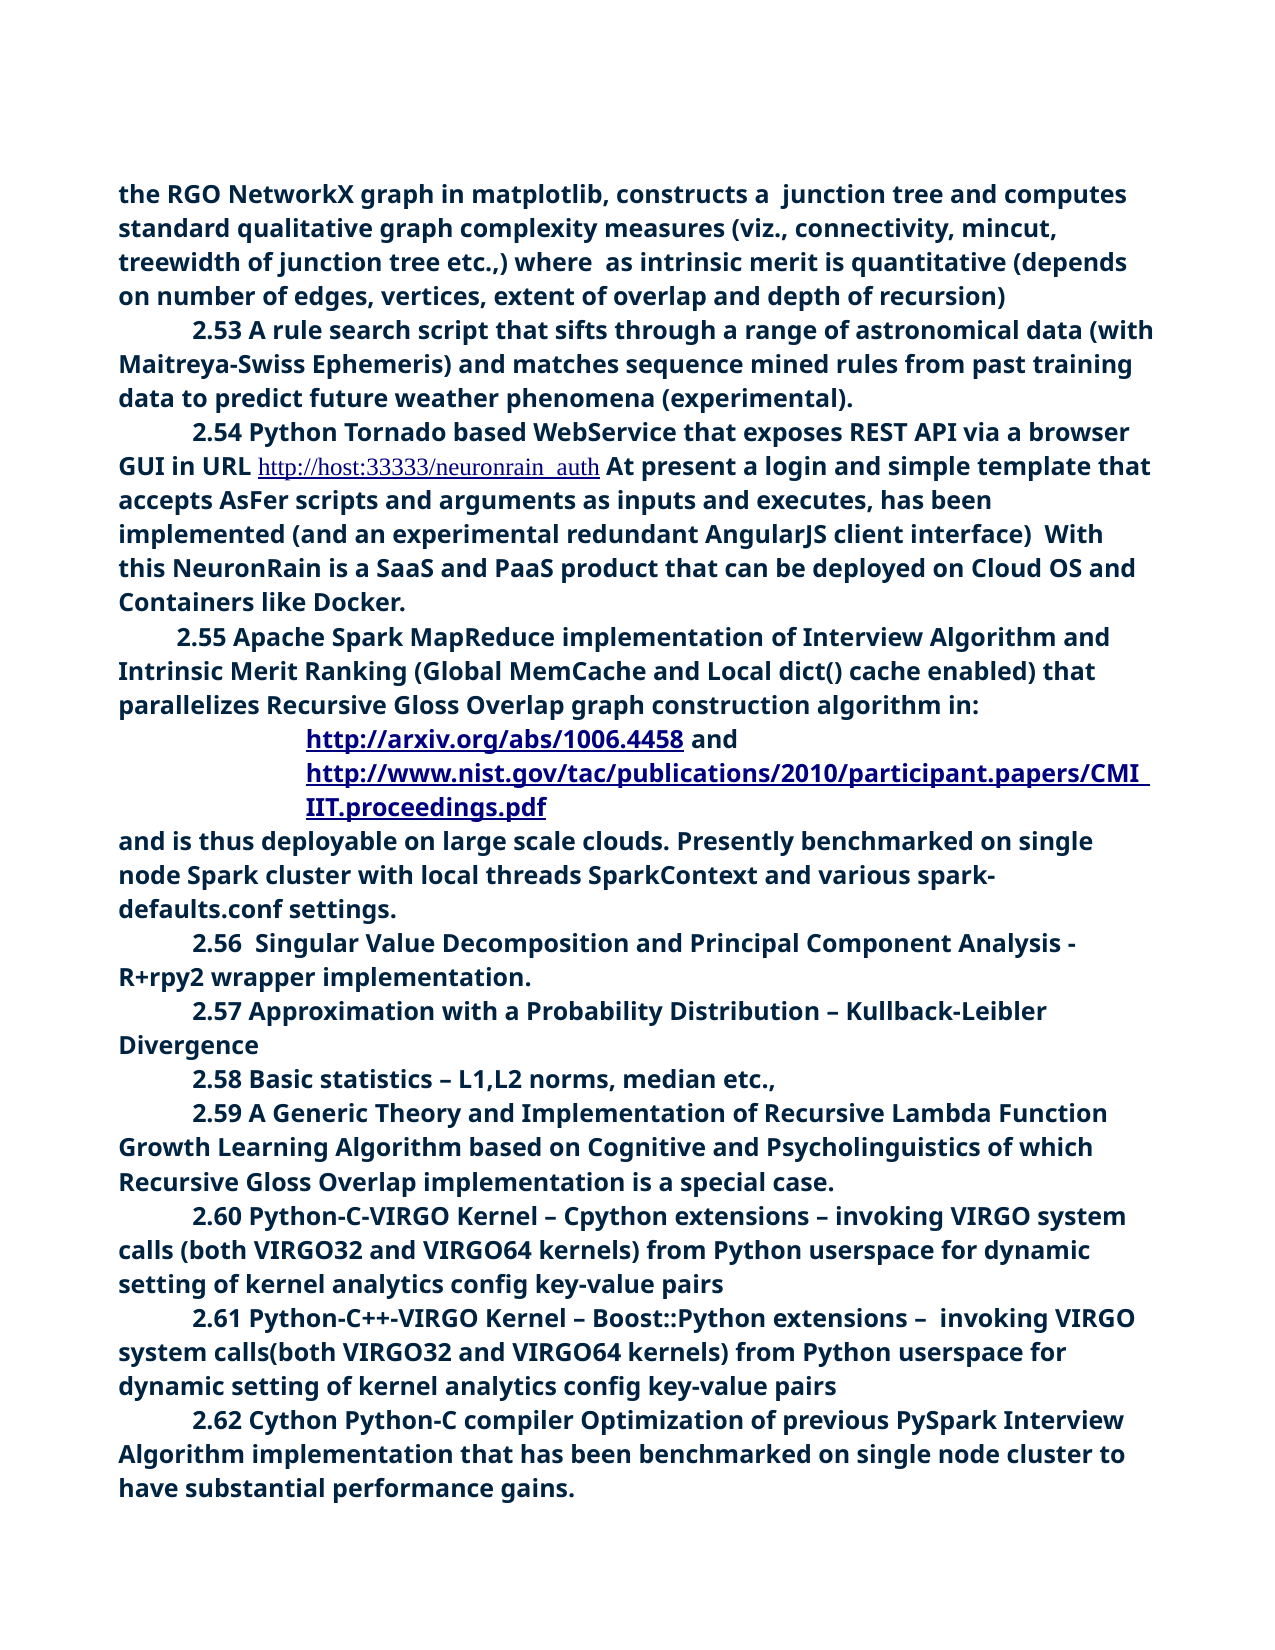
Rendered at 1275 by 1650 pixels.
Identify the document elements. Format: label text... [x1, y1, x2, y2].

text 2.62 Cython Python-C compiler Optimization of previous PySpark Interview Algorithm implementation that has been benchmarked on single node cluster to have substantial performance gains. [118, 1403, 1157, 1505]
text 2.59 A Generic Theory and Implementation of Recursive Lambda Function Growth Learning Algorithm based on Cognitive and Psycholinguistics of which Recursive Gloss Overlap implementation is a special case. [118, 1096, 1157, 1198]
text 2.58 Basic statistics – L1,L2 norms, median etc., [118, 1062, 1157, 1096]
text and is thus deployable on large scale clouds. Presently benchmarked on single node Spark cluster with local threads SparkContext and various spark-defaults.conf settings. [118, 823, 1157, 926]
text 2.53 A rule search script that sifts through a range of astronomical data (with Maitreya-Swiss Ephemeris) and matches sequence mined rules from past training data to predict future weather phenomena (experimental). [118, 313, 1157, 415]
text 2.54 Python Tornado based WebService that exposes REST API via a browser GUI in URL http://host:33333/neuronrain_auth At present a login and simple template that accepts AsFer scripts and arguments as inputs and executes, has been implemented (and an experimental redundant AngularJS client interface) With this NeuronRain is a SaaS and PaaS product that can be deployed on Cloud OS and Containers like Docker. [118, 415, 1157, 619]
text 2.55 Apache Spark MapReduce implementation of Interview Algorithm and Intrinsic Merit Ranking (Global MemCache and Local dict() cache enabled) that parallelizes Recursive Gloss Overlap graph construction algorithm in: [118, 619, 1157, 721]
text 2.56 Singular Value Decomposition and Principal Component Analysis - R+rpy2 wrapper implementation. [118, 926, 1157, 994]
text 2.61 Python-C++-VIRGO Kernel – Boost::Python extensions – invoking VIRGO system calls(both VIRGO32 and VIRGO64 kernels) from Python userspace for dynamic setting of kernel analytics config key-value pairs [118, 1300, 1157, 1403]
text the RGO NetworkX graph in matplotlib, constructs a junction tree and computes standard qualitative graph complexity measures (viz., connectivity, mincut, treewidth of junction tree etc.,) where as intrinsic merit is quantitative (depends on number of edges, vertices, extent of overlap and depth of recursion) [118, 176, 1157, 313]
text 2.60 Python-C-VIRGO Kernel – Cpython extensions – invoking VIRGO system calls (both VIRGO32 and VIRGO64 kernels) from Python userspace for dynamic setting of kernel analytics config key-value pairs [118, 1198, 1157, 1300]
list http://arxiv.org/abs/1006.4458 and http://www.nist.gov/tac/publications/2010/participant.papers/CMI_IIT.proceedings.pdf [268, 721, 1157, 823]
text 2.57 Approximation with a Probability Distribution – Kullback-Leibler Divergence [118, 994, 1157, 1062]
